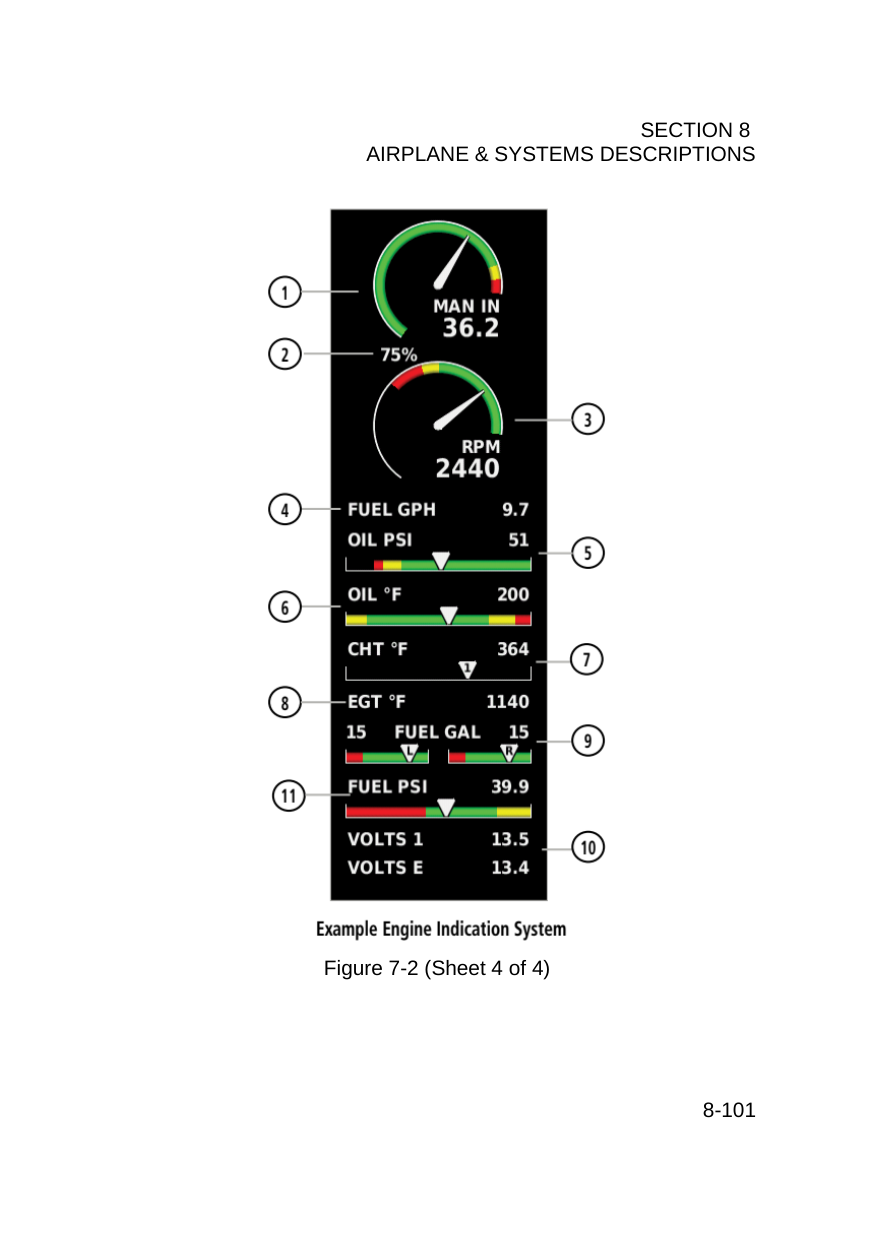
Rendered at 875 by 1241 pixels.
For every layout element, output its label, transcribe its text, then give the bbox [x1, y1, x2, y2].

picture [256, 196, 618, 956]
text Figure 7-2 (Sheet 4 of 4) [118, 956, 756, 979]
